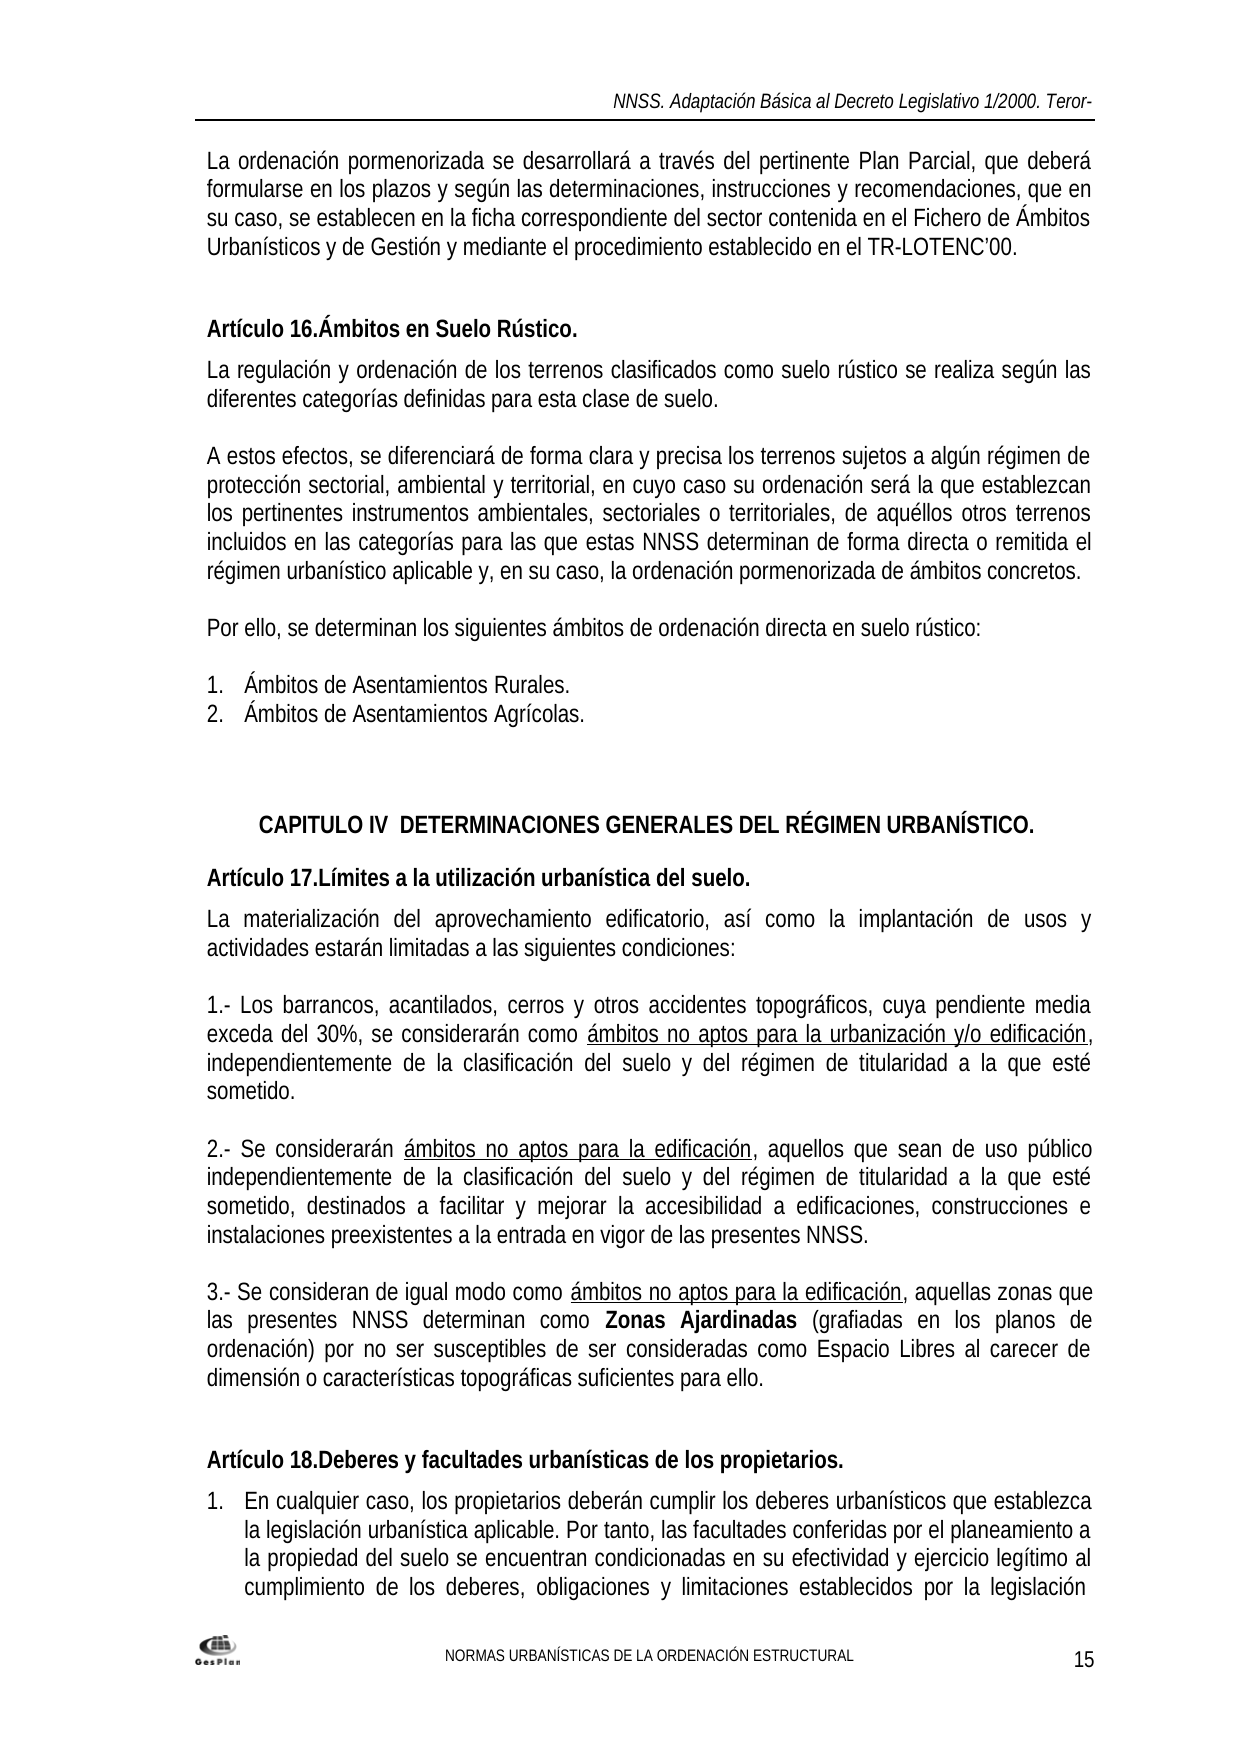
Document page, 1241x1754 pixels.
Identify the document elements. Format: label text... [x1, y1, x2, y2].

text Artículo 17.Límites a la utilización urbanística del suelo. [207, 863, 1107, 892]
list Ámbitos de Asentamientos Agrícolas. [207, 699, 1107, 727]
text 2.- Se considerarán ámbitos no aptos para la edificación, aquellos que sean de uso público independientemente de la clasificación del suelo y del régimen de titularidad a la que esté sometido, destinados a facilitar y mejorar la accesibilidad a edificaciones, construcciones e instalaciones preexistentes a la entrada en vigor de las presentes NNSS. [207, 1134, 1093, 1248]
subtitle Artículo 16.Ámbitos en Suelo Rústico. [207, 314, 1107, 343]
text 3.- Se consideran de igual modo como ámbitos no aptos para la edificación, aquellas zonas que las presentes NNSS determinan como Zonas Ajardinadas (grafiadas en los planos de ordenación) por no ser susceptibles de ser consideradas como Espacio Libres al carecer de dimensión o características topográficas suficientes para ello. [207, 1277, 1093, 1391]
subtitle CAPITULO IV DETERMINACIONES GENERALES DEL RÉGIMEN URBANÍSTICO. [258, 810, 1107, 838]
text La ordenación pormenorizada se desarrollará a través del pertinente Plan Parcial, que deberá formularse en los plazos y según las determinaciones, instrucciones y recomendaciones, que en su caso, se establecen en la ficha correspondiente del sector contenida en el Fichero de Ámbitos Urbanísticos y de Gestión y mediante el procedimiento establecido en el TR-LOTENC’00. [207, 146, 1093, 260]
text Por ello, se determinan los siguientes ámbitos de ordenación directa en suelo rústico: [207, 613, 1107, 642]
list En cualquier caso, los propietarios deberán cumplir los deberes urbanísticos que establezca la legislación urbanística aplicable. Por tanto, las facultades conferidas por el planeamiento a la propiedad del suelo se encuentran condicionadas en su efectividad y ejercicio legítimo al cumplimiento de los deberes, obligaciones y limitaciones establecidos por la legislación [207, 1486, 1093, 1601]
text La materialización del aprovechamiento edificatorio, así como la implantación de usos y actividades estarán limitadas a las siguientes condiciones: [207, 904, 1093, 962]
text A estos efectos, se diferenciará de forma clara y precisa los terrenos sujetos a algún régimen de protección sectorial, ambiental y territorial, en cuyo caso su ordenación será la que establezcan los pertinentes instrumentos ambientales, sectoriales o territoriales, de aquéllos otros terrenos incluidos en las categorías para las que estas NNSS determinan de forma directa o remitida el régimen urbanístico aplicable y, en su caso, la ordenación pormenorizada de ámbitos concretos. [207, 441, 1093, 584]
subtitle Artículo 18.Deberes y facultades urbanísticas de los propietarios. [207, 1445, 1107, 1474]
picture [195, 1635, 240, 1665]
text 1.- Los barrancos, acantilados, cerros y otros accidentes topográficos, cuya pendiente media exceda del 30%, se considerarán como ámbitos no aptos para la urbanización y/o edificación, independientemente de la clasificación del suelo y del régimen de titularidad a la que esté sometido. [207, 990, 1093, 1105]
list Ámbitos de Asentamientos Rurales. [207, 670, 1107, 699]
text La regulación y ordenación de los terrenos clasificados como suelo rústico se realiza según las diferentes categorías definidas para esta clase de suelo. [207, 355, 1093, 412]
